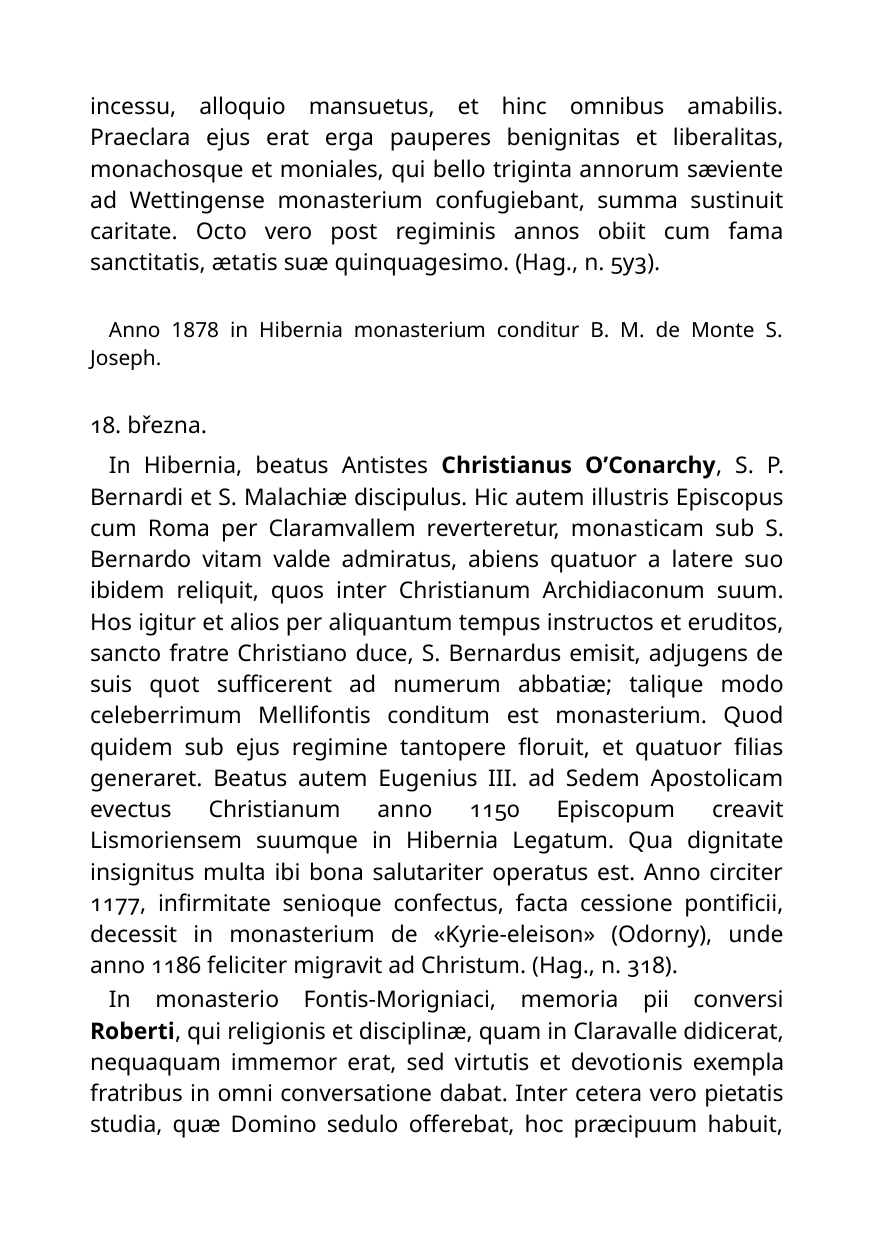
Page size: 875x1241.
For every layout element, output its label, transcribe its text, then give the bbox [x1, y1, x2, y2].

text In monasterio Fontis-Morigniaci, memoria pii conversi Roberti, qui religionis et disciplinæ, quam in Claravalle didicerat, nequaquam immemor erat, sed virtutis et devotio­nis exempla fratribus in omni conversatione dabat. Inter cetera vero pietatis studia, quæ Domino sedulo offerebat, hoc præcipuum habuit, [90, 983, 784, 1140]
text 18. března. [90, 409, 784, 440]
text incessu, alloquio mansuetus, et hinc omnibus amabilis. Praeclara ejus erat erga pauperes benignitas et liberalitas, monachosque et moniales, qui bello triginta annorum sæviente ad Wettingense monasterium confugiebant, summa sustinuit caritate. Octo vero post regiminis annos obiit cum fama sanctitatis, ætatis suæ quinquagesimo. (Hag., n. 5y3). [90, 90, 784, 277]
text Anno 1878 in Hibernia monasterium conditur B. M. de Monte S. Joseph. [90, 315, 784, 372]
text In Hibernia, beatus Antistes Christianus O’Conarchy, S. P. Bernardi et S. Malachiæ discipulus. Hic autem illustris Episcopus cum Roma per Claramvallem reverteretur, mona­sticam sub S. Bernardo vitam valde admiratus, abiens quatuor a latere suo ibidem reliquit, quos inter Christianum Archidiaconum suum. Hos igitur et alios per aliquantum tempus instructos et eruditos, sancto fratre Christiano duce, S. Bernardus emisit, adjugens de suis quot sufficerent ad numerum abbatiæ; talique modo celeberrimum Mellifontis conditum est monasterium. Quod quidem sub ejus regimine tantopere floruit, et quatuor filias generaret. Beatus autem Eugenius III. ad Sedem Apostolicam evectus Christianum anno 1150 Episcopum creavit Lismoriensem suumque in Hibernia Legatum. Qua dignitate insignitus multa ibi bona salutariter operatus est. Anno circiter 1177, infirmitate senio­que confectus, facta cessione pontificii, decessit in monasterium de «Kyrie-eleison» (Odorny), unde anno 1186 feliciter migravit ad Christum. (Hag., n. 318). [90, 449, 784, 980]
